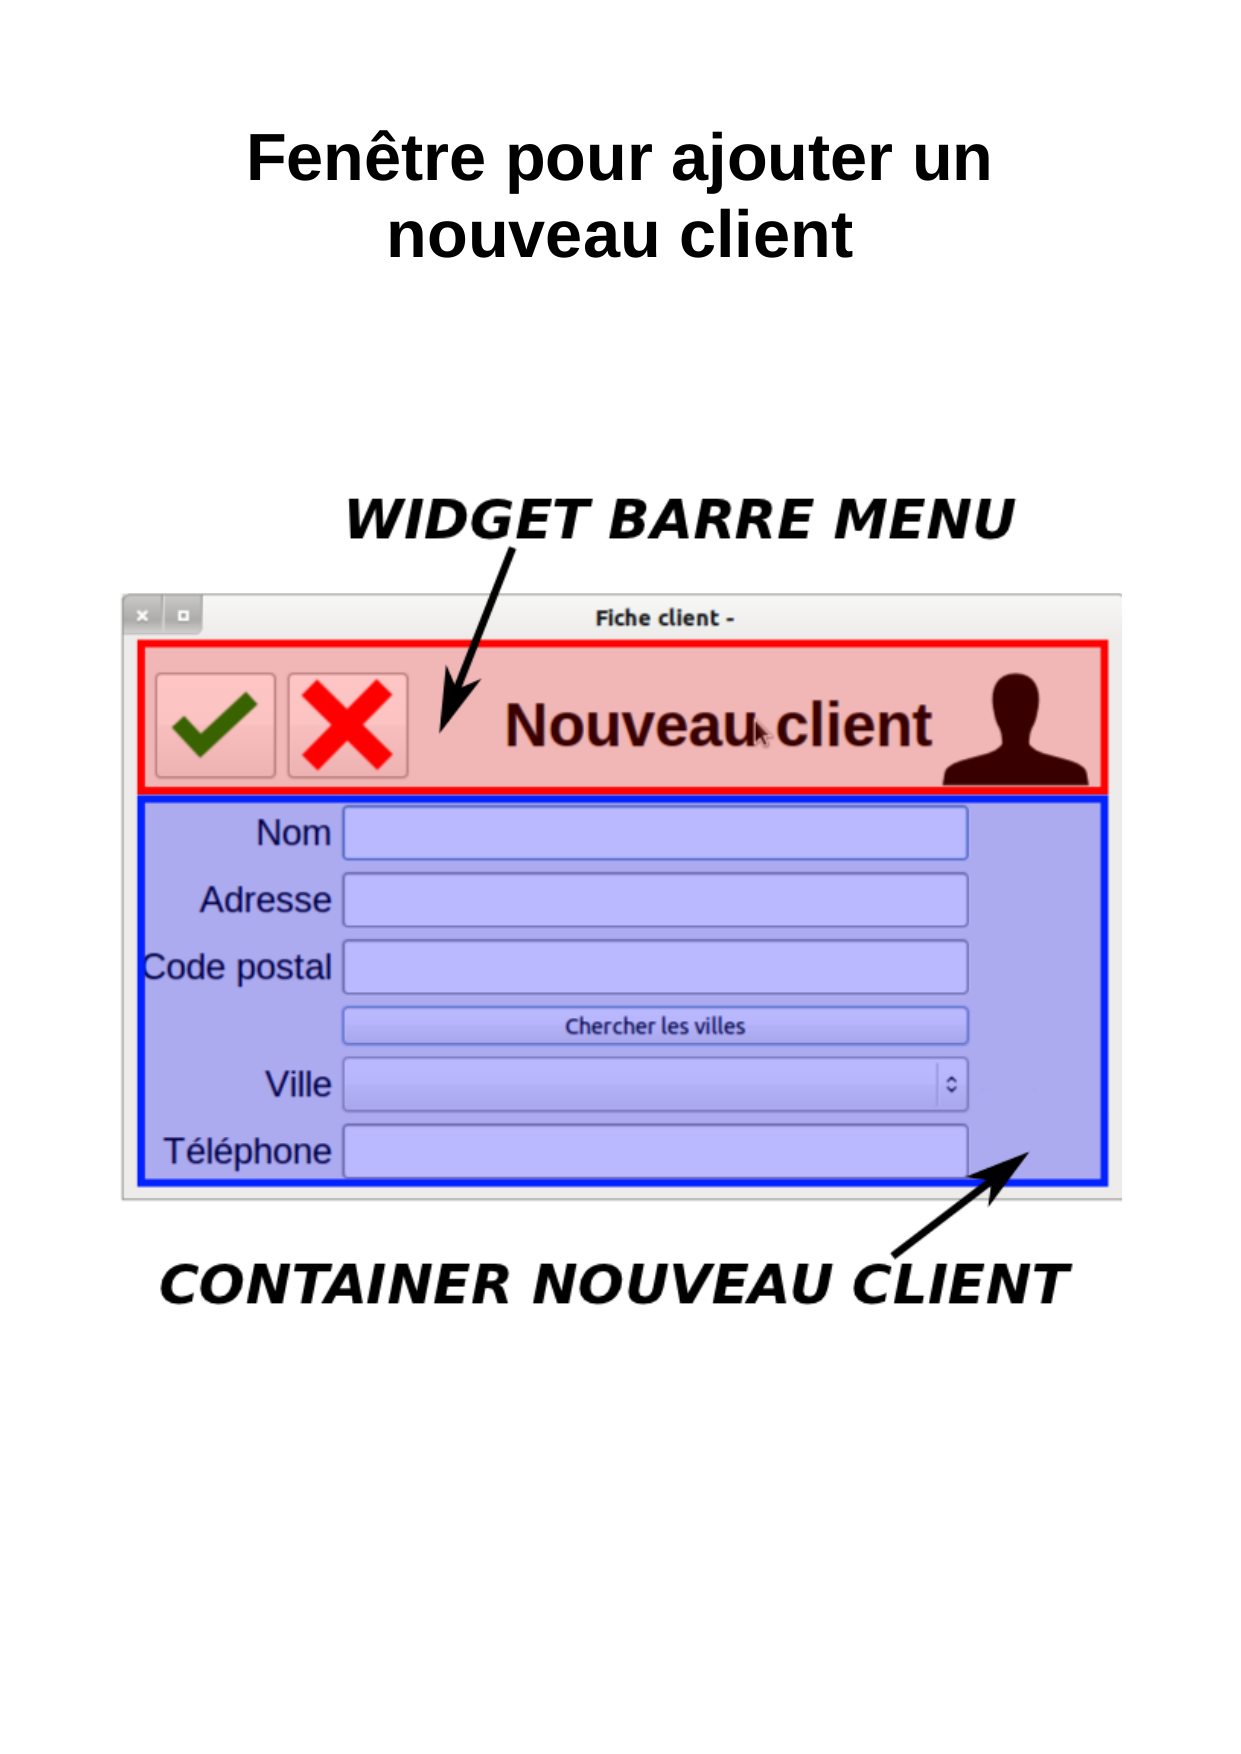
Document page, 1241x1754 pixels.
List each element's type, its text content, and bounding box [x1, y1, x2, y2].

text Fenêtre pour ajouter un nouveau client [118, 118, 1122, 271]
picture [118, 465, 1123, 1363]
